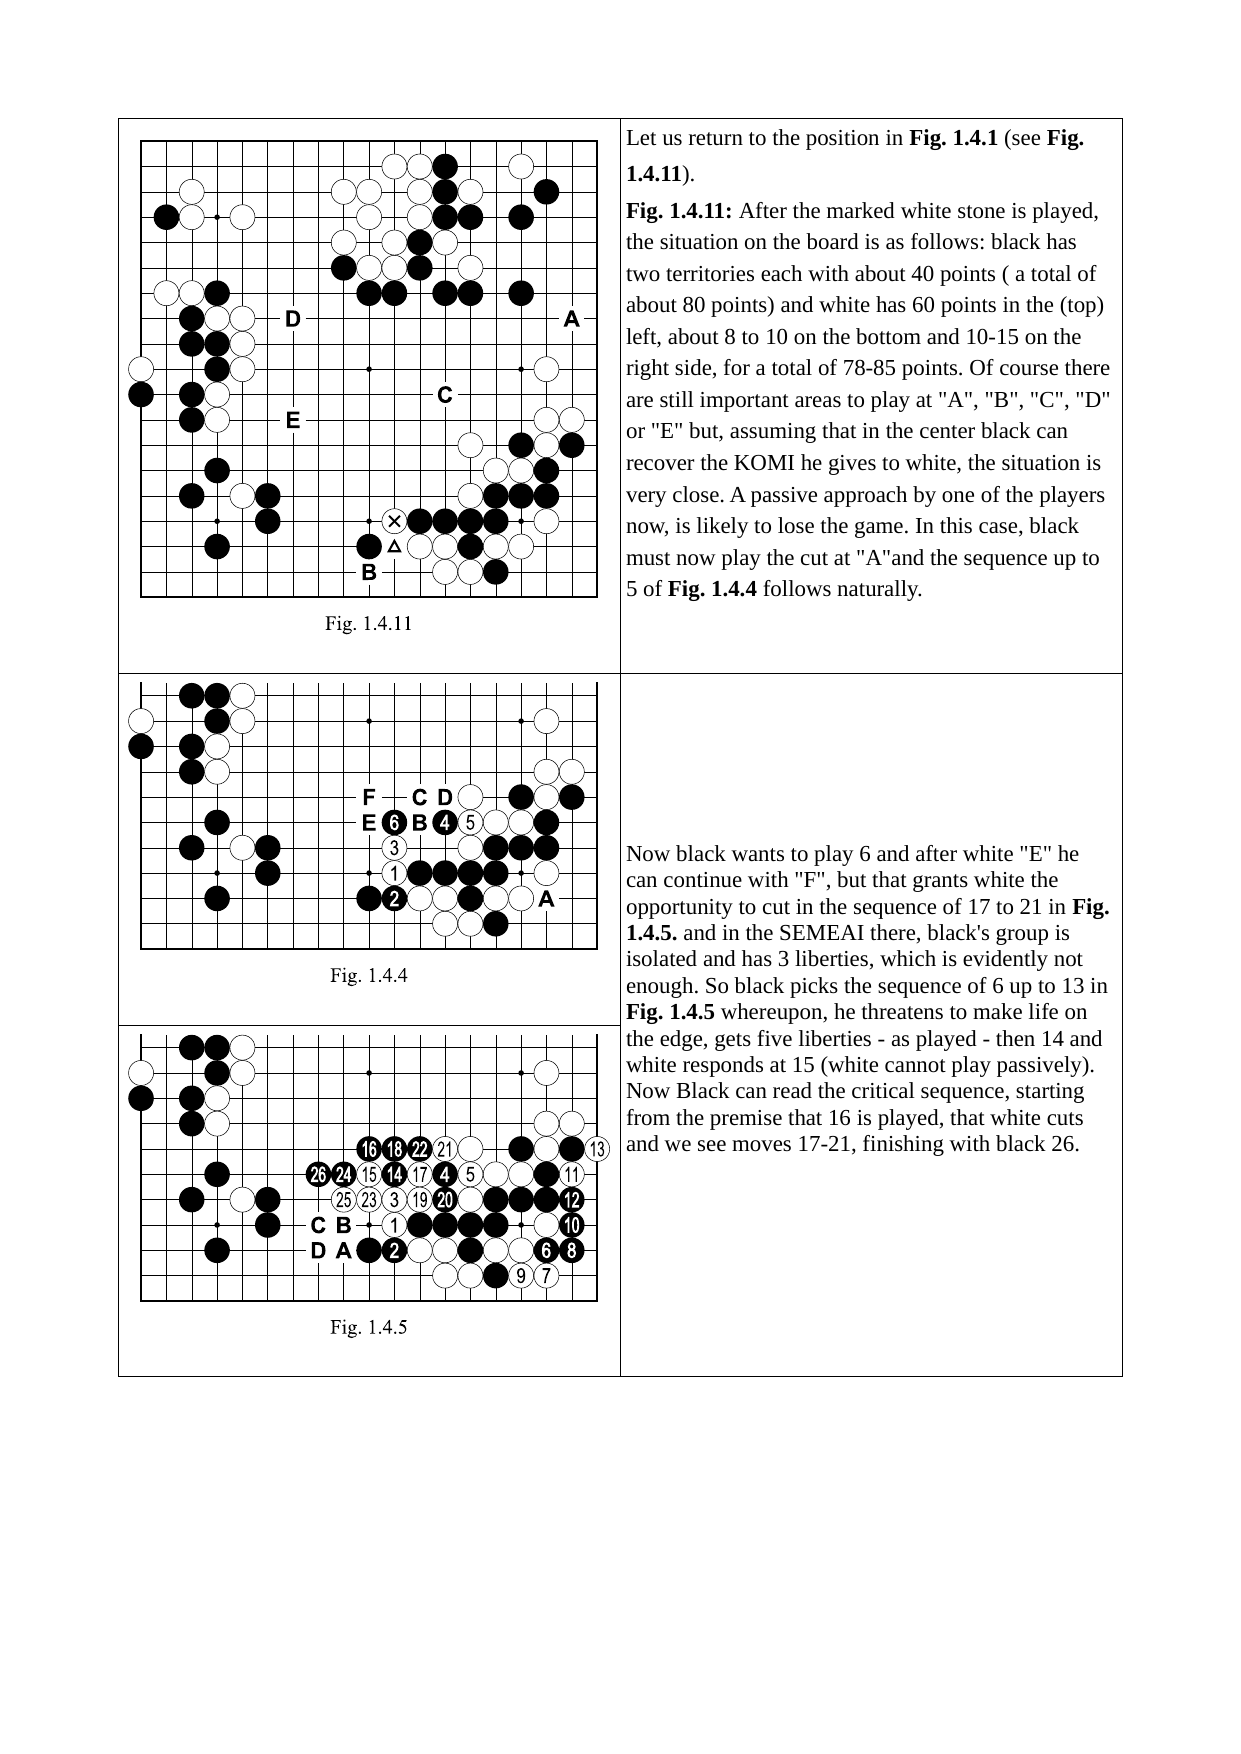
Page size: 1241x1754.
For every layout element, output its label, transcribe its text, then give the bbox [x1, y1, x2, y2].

table_cell [119, 1026, 620, 1376]
table_header [119, 119, 620, 673]
table_header Let us return to the position in Fig. 1.4.1 (see Fig. 1.4.11). Fig. 1.4.11: After the marked white stone is played, the situation on the board is as follows: black has two territories each with about 40 points ( a total of about 80 points) and white has 60 points in the (top) left, about 8 to 10 on the bottom and 10-15 on the right side, for a total of 78-85 points. Of course there are still important areas to play at "A", "B", "C", "D" or "E" but, assuming that in the center black can recover the KOMI he gives to white, the situation is very close. A passive approach by one of the players now, is likely to lose the game. In this case, black must now play the cut at "A"and the sequence up to 5 of Fig. 1.4.4 follows naturally. [621, 119, 1122, 673]
table_cell Now black wants to play 6 and after white "E" he can continue with "F", but that grants white the opportunity to cut in the sequence of 17 to 21 in Fig. 1.4.5. and in the SEMEAI there, black's group is isolated and has 3 liberties, which is evidently not enough. So black picks the sequence of 6 up to 13 in Fig. 1.4.5 whereupon, he threatens to make life on the edge, gets five liberties - as played - then 14 and white responds at 15 (white cannot play passively). Now Black can read the critical sequence, starting from the premise that 16 is played, that white cuts and we see moves 17-21, finishing with black 26. [621, 674, 1122, 1376]
table_cell [119, 674, 620, 1024]
